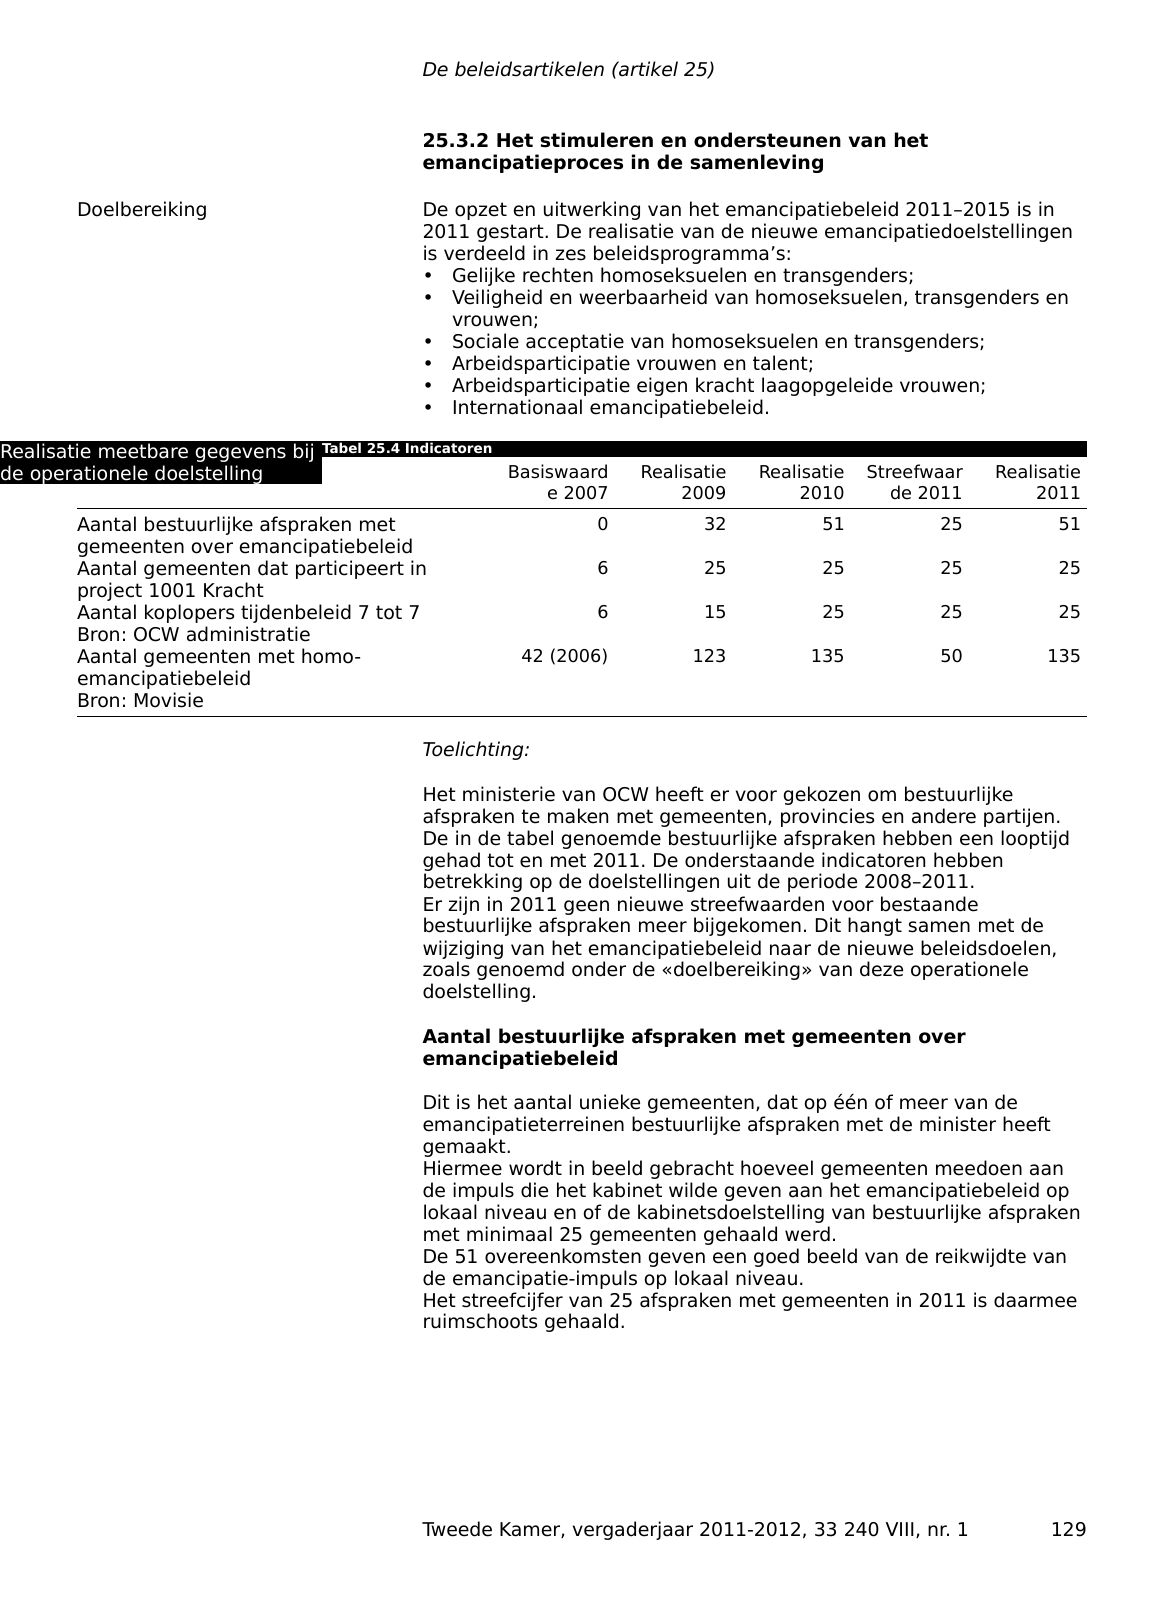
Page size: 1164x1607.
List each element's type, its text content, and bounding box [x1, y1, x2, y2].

subtitle 25.3.2 Het stimuleren en ondersteunen van het emancipatieproces in de samenleving [422, 130, 1087, 174]
table_cell 6 [496, 602, 614, 623]
table_header Tabel 25.4 Indicatoren [0, 441, 1087, 484]
subtitle Aantal bestuurlijke afspraken met gemeenten over emancipatiebeleid [422, 1026, 1087, 1069]
table_cell Aantal koplopers tijdenbeleid 7 tot 7 [77, 602, 496, 623]
table_cell 25 [732, 558, 850, 602]
table_cell 135 [969, 646, 1087, 689]
table_cell Aantal gemeenten dat participeert in project 1001 Kracht [77, 558, 496, 602]
text De opzet en uitwerking van het emancipatiebeleid 2011–2015 is in 2011 gestart. De realisatie van de nieuwe emancipatiedoelstellingen is verdeeld in zes beleidsprogramma’s: [422, 199, 1087, 265]
table_cell 25 [850, 509, 968, 558]
table_cell Realisatie 2009 [614, 457, 732, 508]
table_cell [614, 690, 732, 716]
table_cell 15 [614, 602, 732, 623]
table_cell [614, 624, 732, 646]
table_cell 25 [969, 602, 1087, 623]
table_cell Realisatie 2011 [969, 457, 1087, 508]
text Dit is het aantal unieke gemeenten, dat op één of meer van de emancipatieterreinen bestuurlijke afspraken met de minister heeft gemaakt. [422, 1092, 1087, 1158]
table_cell [969, 624, 1087, 646]
table_cell 51 [732, 509, 850, 558]
text • Sociale acceptatie van homoseksuelen en transgenders; [422, 331, 1087, 353]
table_cell Realisatie 2010 [732, 457, 850, 508]
table_cell Bron: Movisie [77, 690, 496, 716]
table_cell 123 [614, 646, 732, 689]
table_cell Aantal bestuurlijke afspraken met gemeenten over emancipatiebeleid [77, 509, 496, 558]
text • Arbeidsparticipatie vrouwen en talent; [422, 353, 1087, 375]
table_cell Streefwaarde 2011 [850, 457, 968, 508]
table_cell Bron: OCW administratie [77, 624, 496, 646]
table_cell 25 [732, 602, 850, 623]
subtitle Toelichting: [422, 739, 1087, 761]
table_cell [496, 624, 614, 646]
table_cell 51 [969, 509, 1087, 558]
table_cell [732, 624, 850, 646]
table_cell 25 [850, 558, 968, 602]
text Het streefcijfer van 25 afspraken met gemeenten in 2011 is daarmee ruimschoots gehaald. [422, 1289, 1087, 1333]
table_cell 25 [969, 558, 1087, 602]
table_cell [850, 624, 968, 646]
table_cell Aantal gemeenten met homo-emancipatiebeleid [77, 646, 496, 689]
table_cell 135 [732, 646, 850, 689]
text • Gelijke rechten homoseksuelen en transgenders; [422, 265, 1087, 287]
text Het ministerie van OCW heeft er voor gekozen om bestuurlijke afspraken te maken met gemeenten, provincies en andere partijen. De in de tabel genoemde bestuurlijke afspraken hebben een looptijd gehad tot en met 2011. De onderstaande indicatoren hebben betrekking op de doelstellingen uit de periode 2008–2011. [422, 783, 1087, 893]
table_cell [850, 690, 968, 716]
table_cell [732, 690, 850, 716]
table_cell 25 [614, 558, 732, 602]
text Er zijn in 2011 geen nieuwe streefwaarden voor bestaande bestuurlijke afspraken meer bijgekomen. Dit hangt samen met de wijziging van het emancipatiebeleid naar de nieuwe beleidsdoelen, zoals genoemd onder de «doelbereiking» van deze operationele doelstelling. [422, 893, 1087, 1003]
table_cell [969, 690, 1087, 716]
table_cell 25 [850, 602, 968, 623]
text Hiermee wordt in beeld gebracht hoeveel gemeenten meedoen aan de impuls die het kabinet wilde geven aan het emancipatiebeleid op lokaal niveau en of de kabinetsdoelstelling van bestuurlijke afspraken met minimaal 25 gemeenten gehaald werd. [422, 1158, 1087, 1246]
text Doelbereiking [77, 199, 399, 221]
text De 51 overeenkomsten geven een goed beeld van de reikwijdte van de emancipatie-impuls op lokaal niveau. [422, 1246, 1087, 1289]
table_cell 6 [496, 558, 614, 602]
table_cell 0 [496, 509, 614, 558]
text • Arbeidsparticipatie eigen kracht laagopgeleide vrouwen; [422, 375, 1087, 397]
table_cell Basiswaarde 2007 [496, 457, 614, 508]
text • Veiligheid en weerbaarheid van homoseksuelen, transgenders en vrouwen; [422, 287, 1087, 331]
table_cell Indicator [77, 457, 496, 508]
text • Internationaal emancipatiebeleid. [422, 397, 1087, 419]
table_cell 32 [614, 509, 732, 558]
table_cell 50 [850, 646, 968, 689]
table_cell [496, 690, 614, 716]
table_cell 42 (2006) [496, 646, 614, 689]
